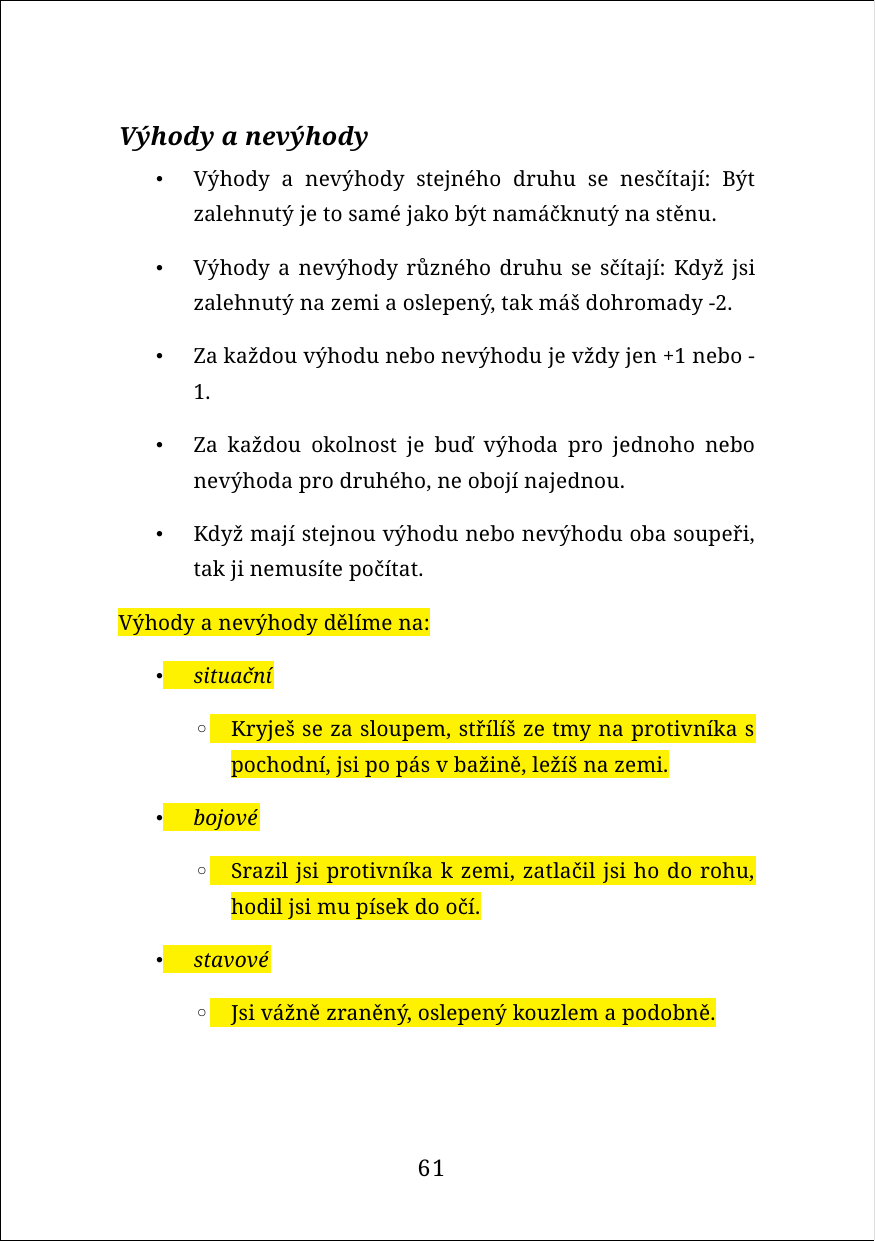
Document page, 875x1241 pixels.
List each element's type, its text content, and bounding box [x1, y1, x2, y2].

subtitle Výhody a nevýhody [118, 118, 756, 152]
text Výhody a nevýhody dělíme na: [118, 608, 756, 636]
list Výhody a nevýhody různého druhu se sčítají: Když jsi zalehnutý na zemi a oslepený, tak máš dohromady -2. [156, 253, 756, 317]
list Za každou okolnost je buď výhoda pro jednoho nebo nevýhoda pro druhého, ne obojí najednou. [156, 430, 756, 494]
list Kryješ se za sloupem, střílíš ze tmy na protivníka s pochodní, jsi po pás v bažině, ležíš na zemi. [193, 714, 756, 778]
list Výhody a nevýhody stejného druhu se nesčítají: Být zalehnutý je to samé jako být namáčknutý na stěnu. [156, 164, 756, 228]
list Když mají stejnou výhodu nebo nevýhodu oba soupeři, tak ji nemusíte počítat. [156, 519, 756, 583]
list bojové [156, 803, 756, 831]
list Jsi vážně zraněný, oslepený kouzlem a podobně. [193, 998, 756, 1027]
list situační [156, 661, 756, 689]
list stavové [156, 945, 756, 973]
list Srazil jsi protivníka k zemi, zatlačil jsi ho do rohu, hodil jsi mu písek do očí. [193, 856, 756, 920]
list Za každou výhodu nebo nevýhodu je vždy jen +1 nebo -1. [156, 342, 756, 406]
